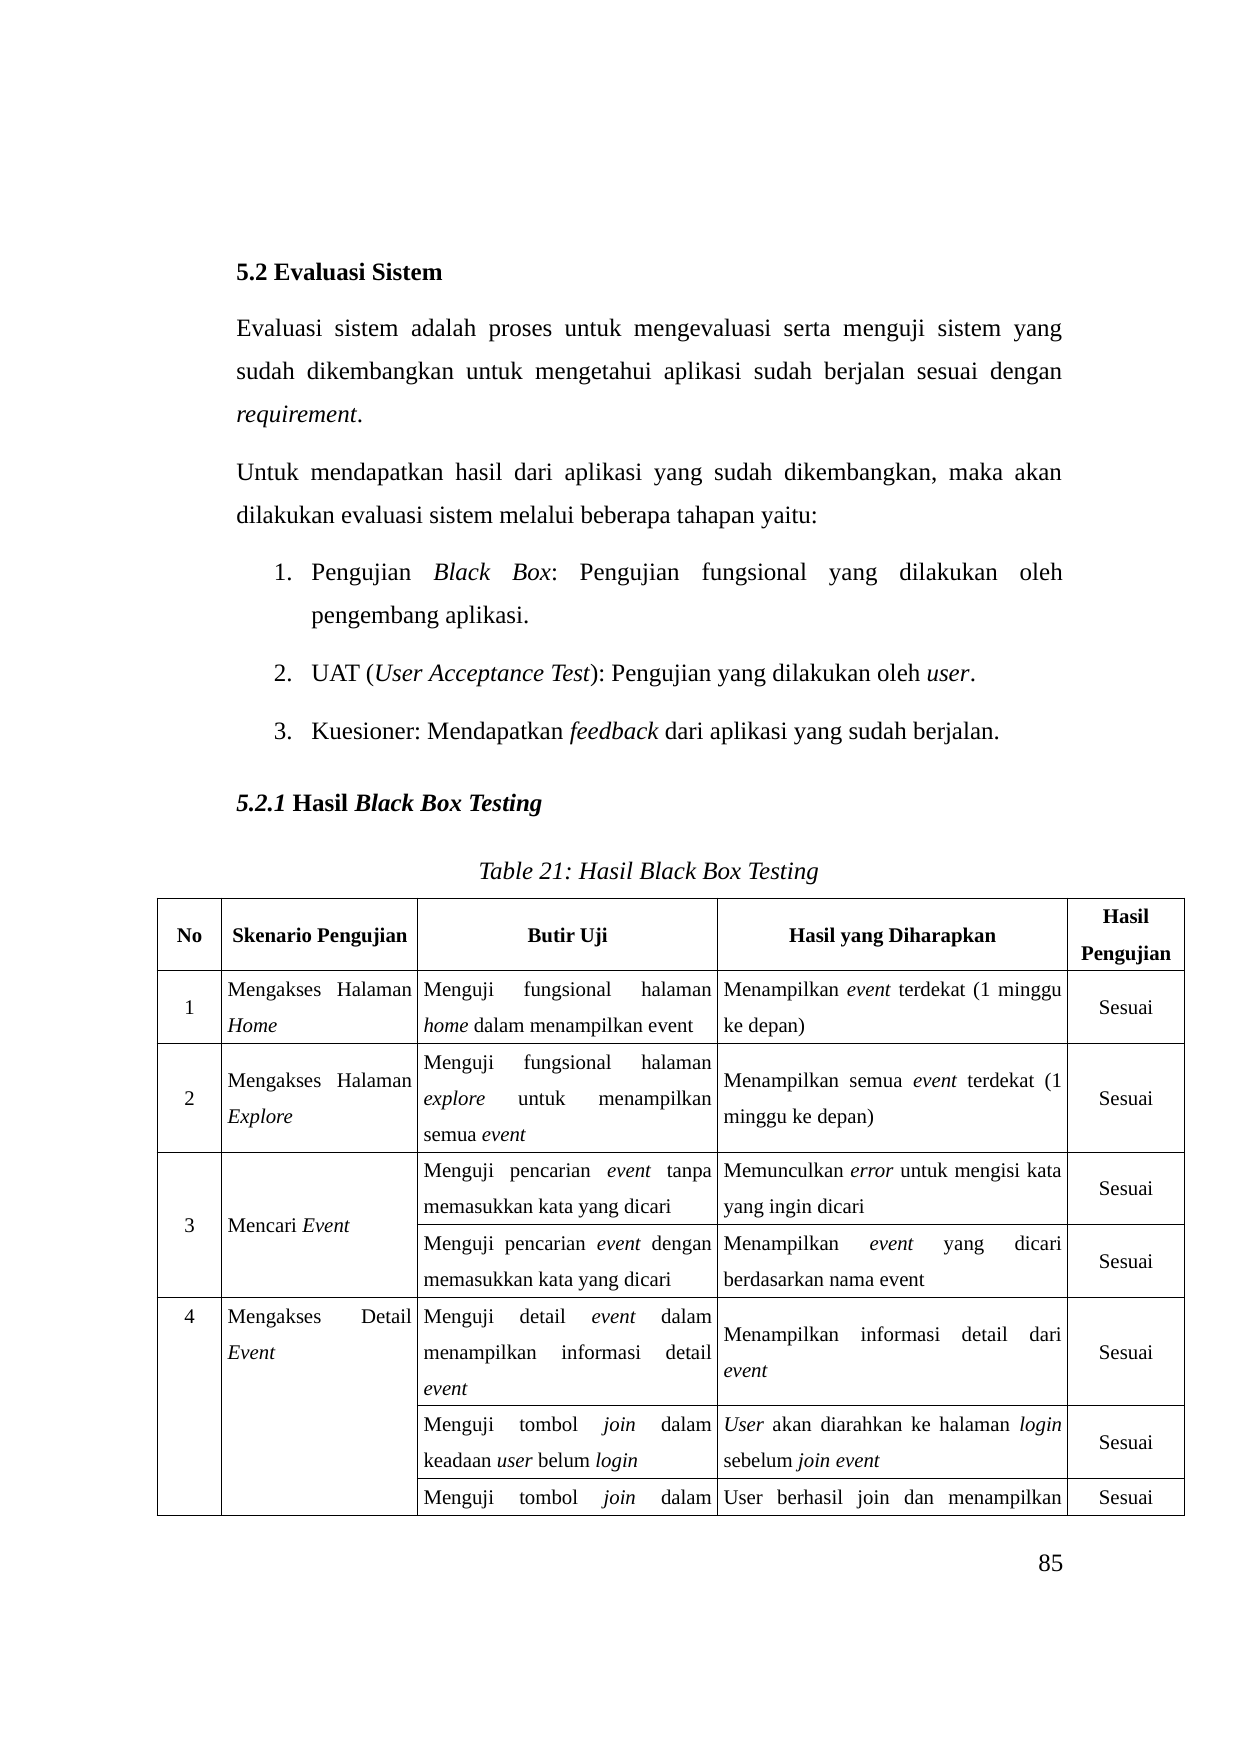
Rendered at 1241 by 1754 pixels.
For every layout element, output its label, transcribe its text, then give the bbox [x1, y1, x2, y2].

text Untuk mendapatkan hasil dari aplikasi yang sudah dikembangkan, maka akan dilakukan evaluasi sistem melalui beberapa tahapan yaitu: [236, 457, 1063, 528]
table_cell Menguji tombol join dalam keadaan user belum login [418, 1406, 717, 1478]
table_header Hasil yang Diharapkan [718, 899, 1067, 970]
table_header Butir Uji [418, 899, 717, 970]
table_header Hasil Pengujian [1068, 899, 1184, 970]
table_cell Sesuai [1068, 1298, 1184, 1405]
table_header No [158, 899, 221, 970]
table_header Skenario Pengujian [222, 899, 417, 970]
table_cell Menampilkan event yang dicari berdasarkan nama event [718, 1225, 1067, 1297]
table_cell Menguji pencarian event dengan memasukkan kata yang dicari [418, 1225, 717, 1297]
table_cell Memunculkan error untuk mengisi kata yang ingin dicari [718, 1153, 1067, 1224]
table_cell 3 [158, 1153, 221, 1297]
table_cell Menguji pencarian event tanpa memasukkan kata yang dicari [418, 1153, 717, 1224]
table_cell Sesuai [1068, 1479, 1184, 1514]
table_cell Sesuai [1068, 971, 1184, 1043]
text Evaluasi sistem adalah proses untuk mengevaluasi serta menguji sistem yang sudah dikembangkan untuk mengetahui aplikasi sudah berjalan sesuai dengan requirement. [236, 313, 1063, 428]
table_cell Mengakses Halaman Explore [222, 1044, 417, 1152]
table_cell User berhasil join dan menampilkan [718, 1479, 1067, 1514]
list Kuesioner: Mendapatkan feedback dari aplikasi yang sudah berjalan. [274, 716, 1063, 745]
table_cell Mengakses Detail Event [222, 1298, 417, 1514]
table_cell Sesuai [1068, 1406, 1184, 1478]
table_cell 2 [158, 1044, 221, 1152]
table_cell 1 [158, 971, 221, 1043]
table_cell Sesuai [1068, 1153, 1184, 1224]
table_cell Sesuai [1068, 1225, 1184, 1297]
table_cell Mencari Event [222, 1153, 417, 1297]
table_cell Menampilkan semua event terdekat (1 minggu ke depan) [718, 1044, 1067, 1152]
subtitle Evaluasi Sistem [236, 257, 1063, 286]
table_cell Menguji fungsional halaman explore untuk menampilkan semua event [418, 1044, 717, 1152]
subtitle Hasil Black Box Testing [236, 788, 1063, 817]
table_cell 4 [158, 1298, 221, 1514]
list UAT (User Acceptance Test): Pengujian yang dilakukan oleh user. [274, 658, 1063, 687]
text Table 21: Hasil Black Box Testing [236, 856, 1063, 885]
table_cell Mengakses Halaman Home [222, 971, 417, 1043]
table_cell User akan diarahkan ke halaman login sebelum join event [718, 1406, 1067, 1478]
list Pengujian Black Box: Pengujian fungsional yang dilakukan oleh pengembang aplikasi. [274, 557, 1063, 629]
table_cell Sesuai [1068, 1044, 1184, 1152]
table_cell Menguji detail event dalam menampilkan informasi detail event [418, 1298, 717, 1405]
table_cell Menampilkan informasi detail dari event [718, 1298, 1067, 1405]
table_cell Menguji tombol join dalam [418, 1479, 717, 1514]
table_cell Menguji fungsional halaman home dalam menampilkan event [418, 971, 717, 1043]
table_cell Menampilkan event terdekat (1 minggu ke depan) [718, 971, 1067, 1043]
